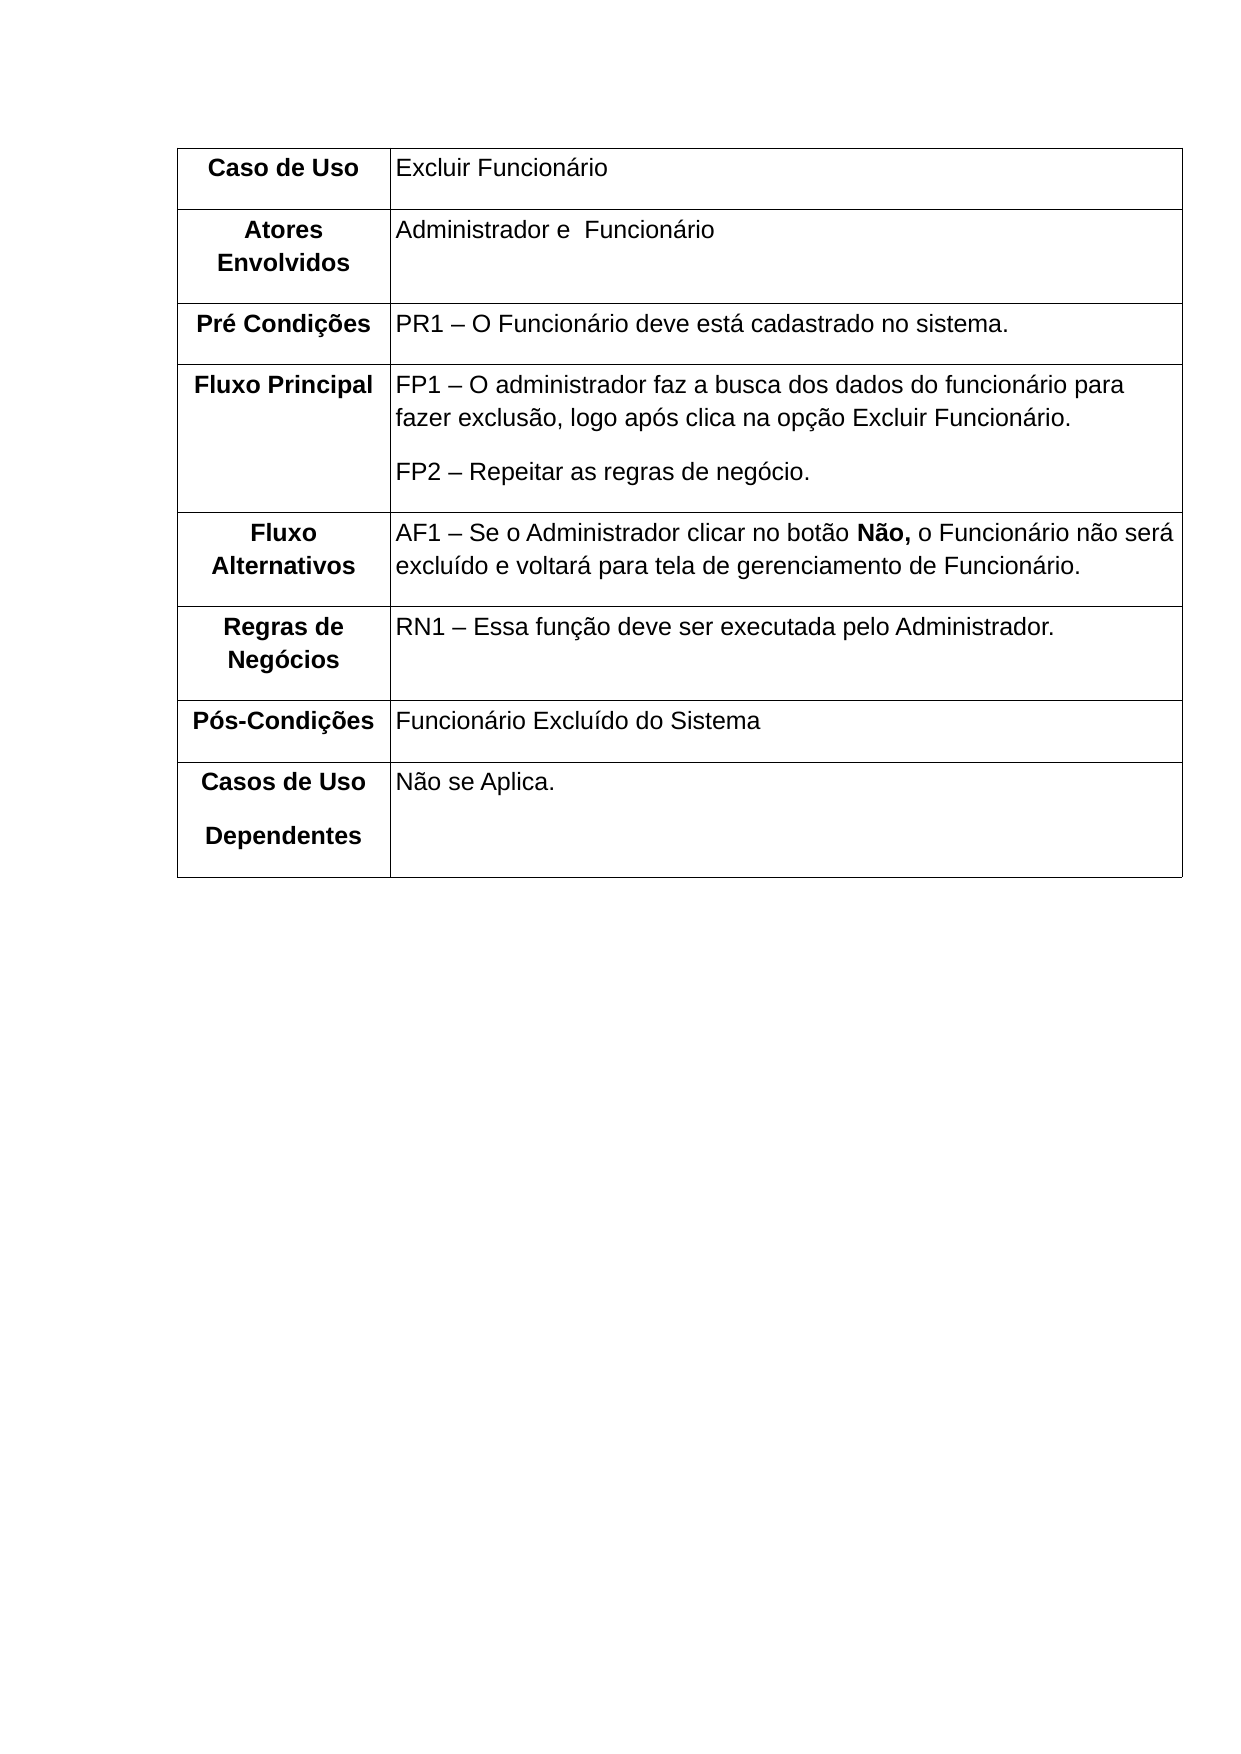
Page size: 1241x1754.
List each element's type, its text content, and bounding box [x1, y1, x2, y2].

table_cell FP1 – O administrador faz a busca dos dados do funcionário para fazer exclusão, logo após clica na opção Excluir Funcionário. FP2 – Repeitar as regras de negócio. [391, 365, 1182, 512]
table_cell Pré Condições [178, 304, 390, 364]
table_cell Pós-Condições [178, 701, 390, 762]
table_cell RN1 – Essa função deve ser executada pelo Administrador. [391, 607, 1182, 700]
table_cell Casos de Uso Dependentes [178, 763, 390, 877]
table_cell Fluxo Principal [178, 365, 390, 512]
table_cell Regras de Negócios [178, 607, 390, 700]
table_header Caso de Uso [178, 149, 390, 209]
table_cell Fluxo Alternativos [178, 513, 390, 606]
table_cell Não se Aplica. [391, 763, 1182, 877]
table_header Excluir Funcionário [391, 149, 1182, 209]
table_cell PR1 – O Funcionário deve está cadastrado no sistema. [391, 304, 1182, 364]
table_cell Administrador e Funcionário [391, 210, 1182, 303]
table_cell Atores Envolvidos [178, 210, 390, 303]
table_cell Funcionário Excluído do Sistema [391, 701, 1182, 762]
table_cell AF1 – Se o Administrador clicar no botão Não, o Funcionário não será excluído e voltará para tela de gerenciamento de Funcionário. [391, 513, 1182, 606]
